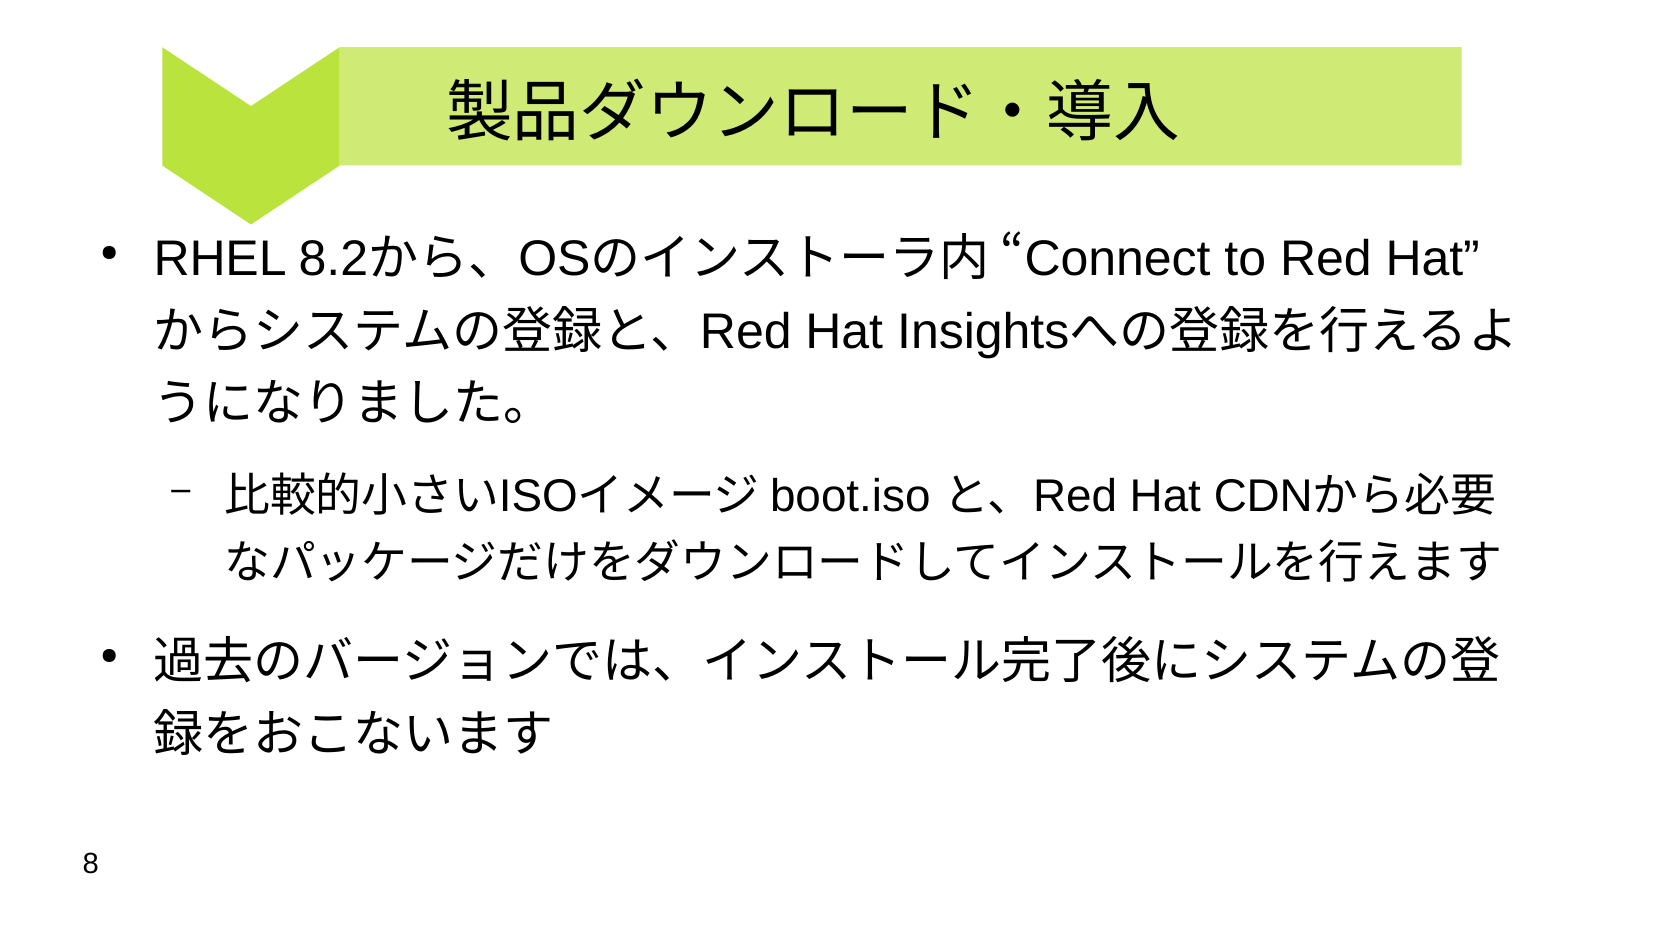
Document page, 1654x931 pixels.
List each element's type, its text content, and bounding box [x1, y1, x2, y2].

list RHEL 8.2から、OSのインストーラ内 “Connect to Red Hat” からシステムの登録と、Red Hat Insightsへの登録を行えるようになりました。 比較的小さいISOイメージ boot.iso と、Red Hat CDNから必要なパッケージだけをダウンロードしてインストールを行えます 過去のバージョンでは、インストール完了後にシステムの登録をおこないます [82, 217, 1536, 827]
text_box 製品ダウンロード・導入 [340, 47, 1462, 166]
text_box [162, 47, 340, 225]
